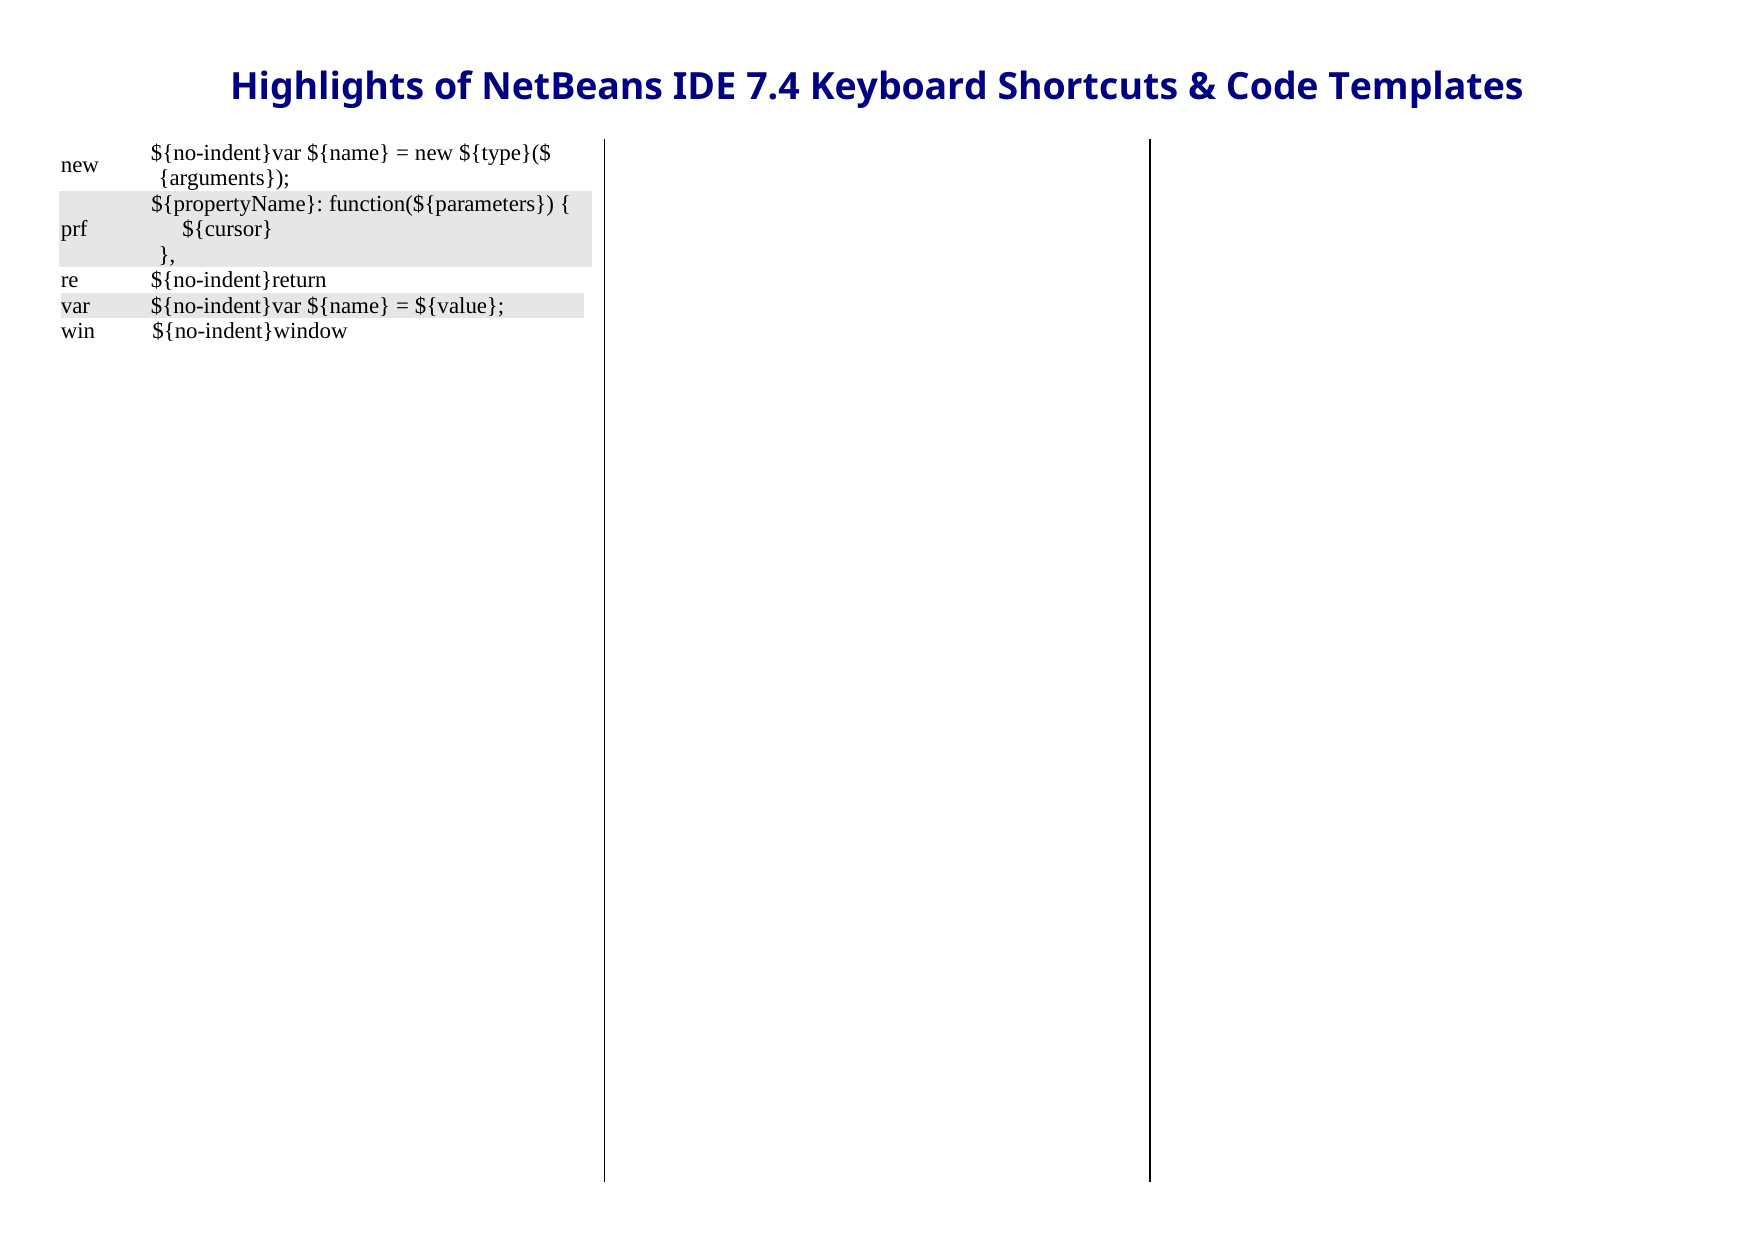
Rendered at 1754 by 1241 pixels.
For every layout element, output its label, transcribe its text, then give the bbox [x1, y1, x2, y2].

table_cell prf [59, 191, 151, 267]
table_cell new [59, 140, 151, 191]
